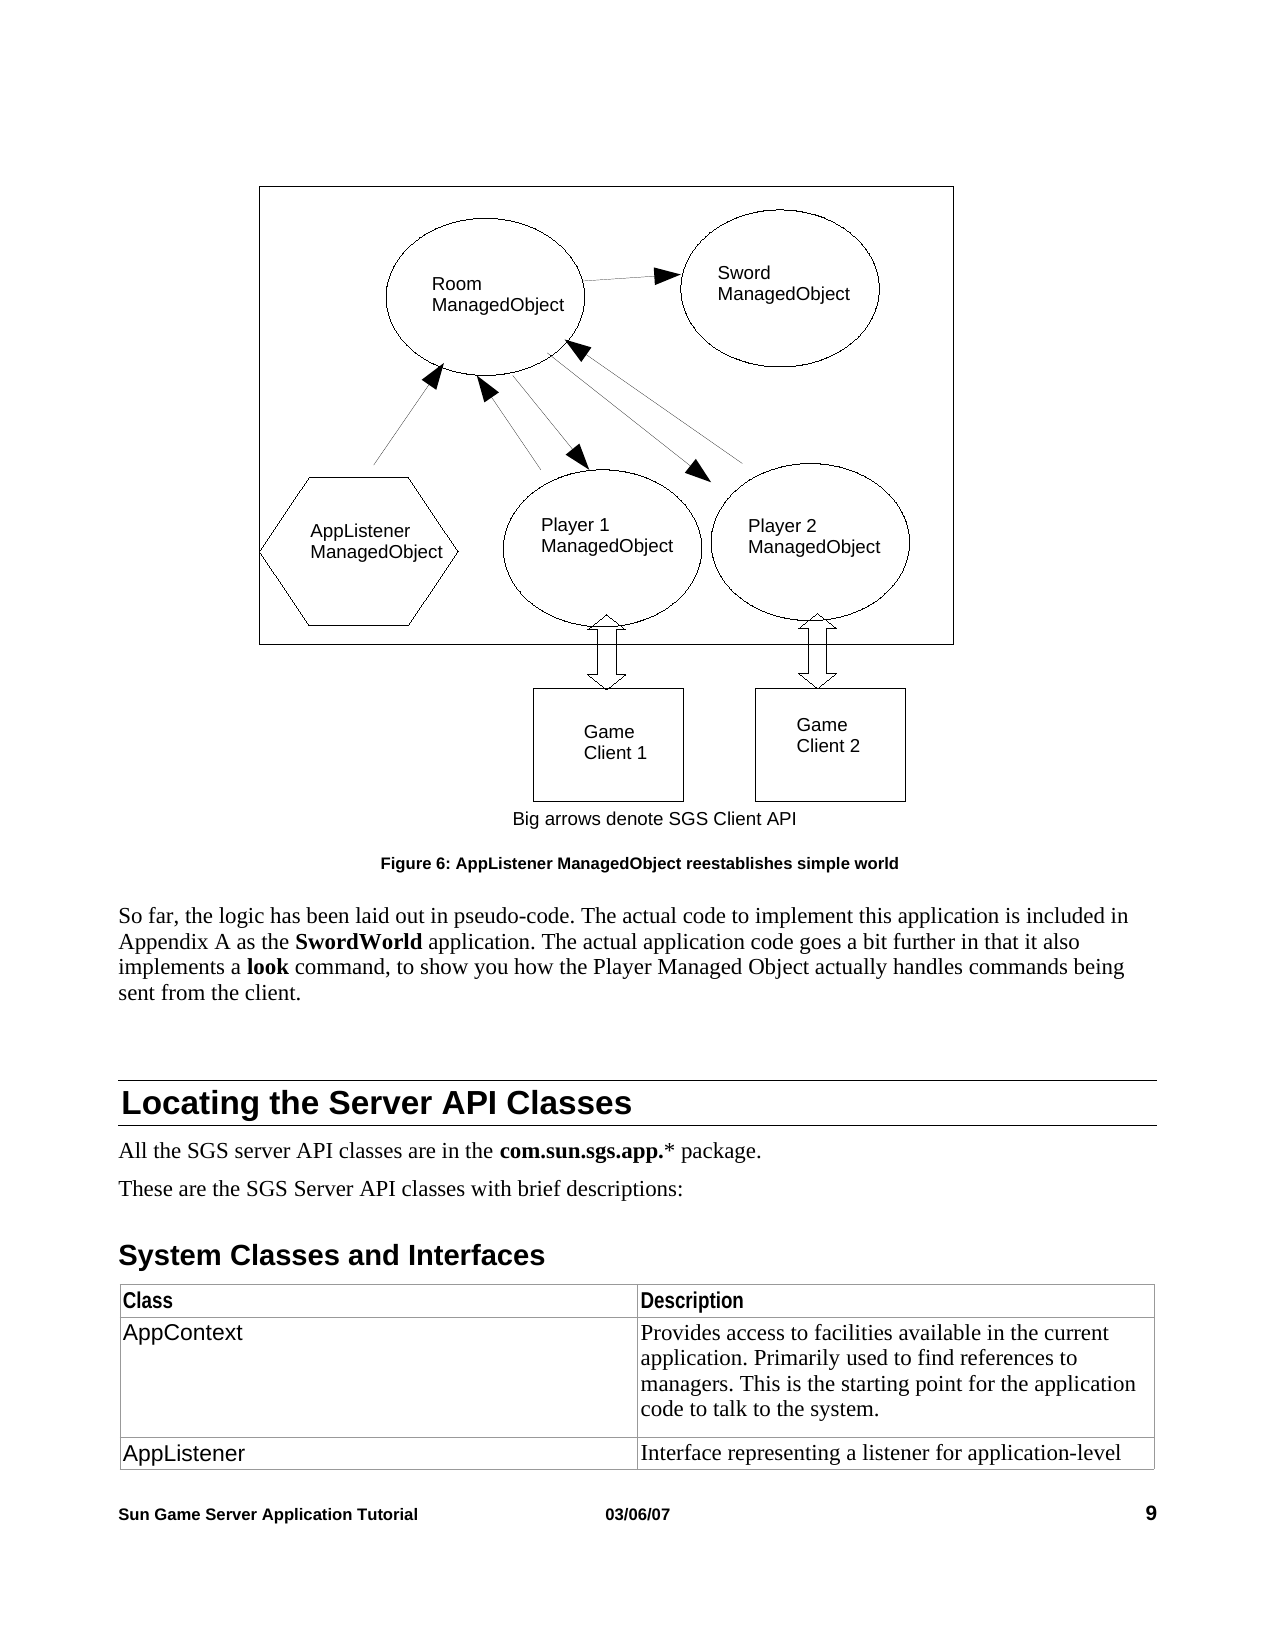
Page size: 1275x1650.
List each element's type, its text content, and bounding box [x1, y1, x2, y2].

table_cell Provides access to facilities available in the current application. Primarily used to find references to managers. This is the starting point for the application code to talk to the system. [638, 1318, 1154, 1437]
text Figure 6: AppListener ManagedObject reestablishes simple world [118, 167, 1157, 873]
text All the SGS server API classes are in the com.sun.sgs.app.* package. [118, 1138, 1157, 1164]
table_cell AppContext [121, 1318, 637, 1437]
subtitle System Classes and Interfaces [118, 1239, 1157, 1272]
text These are the SGS Server API classes with brief descriptions: [118, 1176, 1157, 1202]
table_cell Interface representing a listener for application-level [638, 1438, 1154, 1469]
subtitle Locating the Server API Classes [118, 1081, 1157, 1125]
table_header Description [638, 1285, 1154, 1317]
table_cell AppListener [121, 1438, 637, 1469]
text So far, the logic has been laid out in pseudo-code. The actual code to implement this application is included in Appendix A as the SwordWorld application. The actual application code goes a bit further in that it also implements a look command, to show you how the Player Managed Object actually handles commands being sent from the client. [118, 903, 1157, 1005]
table_header Class [121, 1285, 637, 1317]
